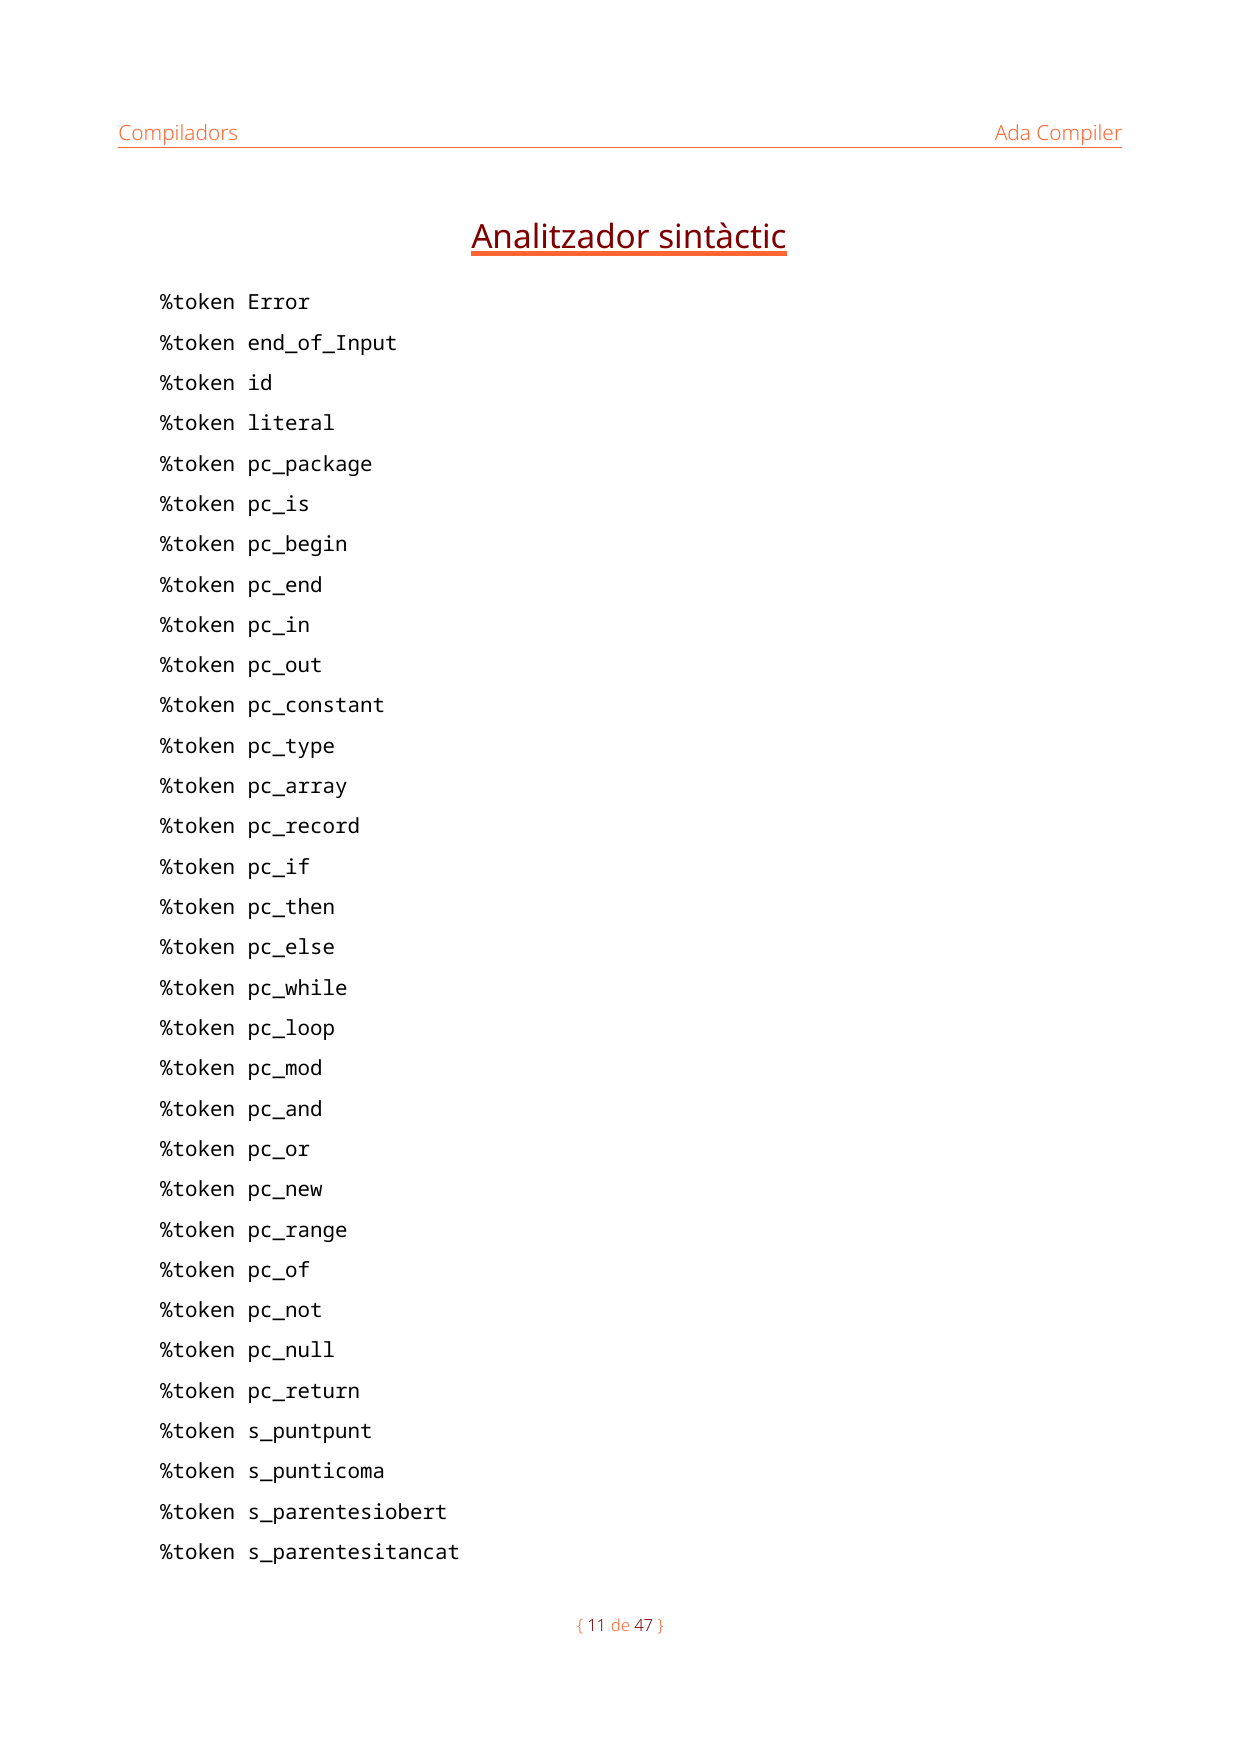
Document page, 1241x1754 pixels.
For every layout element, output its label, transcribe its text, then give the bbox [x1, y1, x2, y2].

text %token pc_null [118, 1336, 1122, 1364]
text %token pc_of [118, 1255, 1122, 1283]
text %token literal [118, 408, 1122, 437]
text %token pc_loop [118, 1013, 1122, 1042]
text %token pc_mod [118, 1053, 1122, 1082]
text %token pc_array [118, 771, 1122, 800]
text %token pc_constant [118, 691, 1122, 719]
text %token pc_end [118, 570, 1122, 598]
text %token pc_else [118, 932, 1122, 961]
text %token pc_type [118, 731, 1122, 759]
text %token s_puntpunt [118, 1416, 1122, 1445]
text %token s_parentesitancat [118, 1537, 1122, 1566]
text %token pc_and [118, 1094, 1122, 1122]
text %token pc_begin [118, 529, 1122, 558]
text %token pc_new [118, 1174, 1122, 1203]
text %token pc_while [118, 973, 1122, 1001]
text %token pc_record [118, 812, 1122, 840]
text %token pc_if [118, 852, 1122, 880]
text %token s_punticoma [118, 1457, 1122, 1485]
text %token pc_not [118, 1295, 1122, 1324]
text %token pc_out [118, 650, 1122, 679]
text %token pc_return [118, 1376, 1122, 1404]
subtitle Analitzador sintàctic [136, 212, 1122, 258]
text %token end_of_Input [118, 328, 1122, 356]
text %token pc_is [118, 489, 1122, 517]
text %token pc_then [118, 892, 1122, 921]
text %token pc_range [118, 1215, 1122, 1243]
text %token Error [118, 287, 1122, 316]
text %token s_parentesiobert [118, 1497, 1122, 1525]
text %token pc_or [118, 1134, 1122, 1162]
text %token pc_in [118, 610, 1122, 638]
text %token id [118, 368, 1122, 397]
text %token pc_package [118, 449, 1122, 477]
